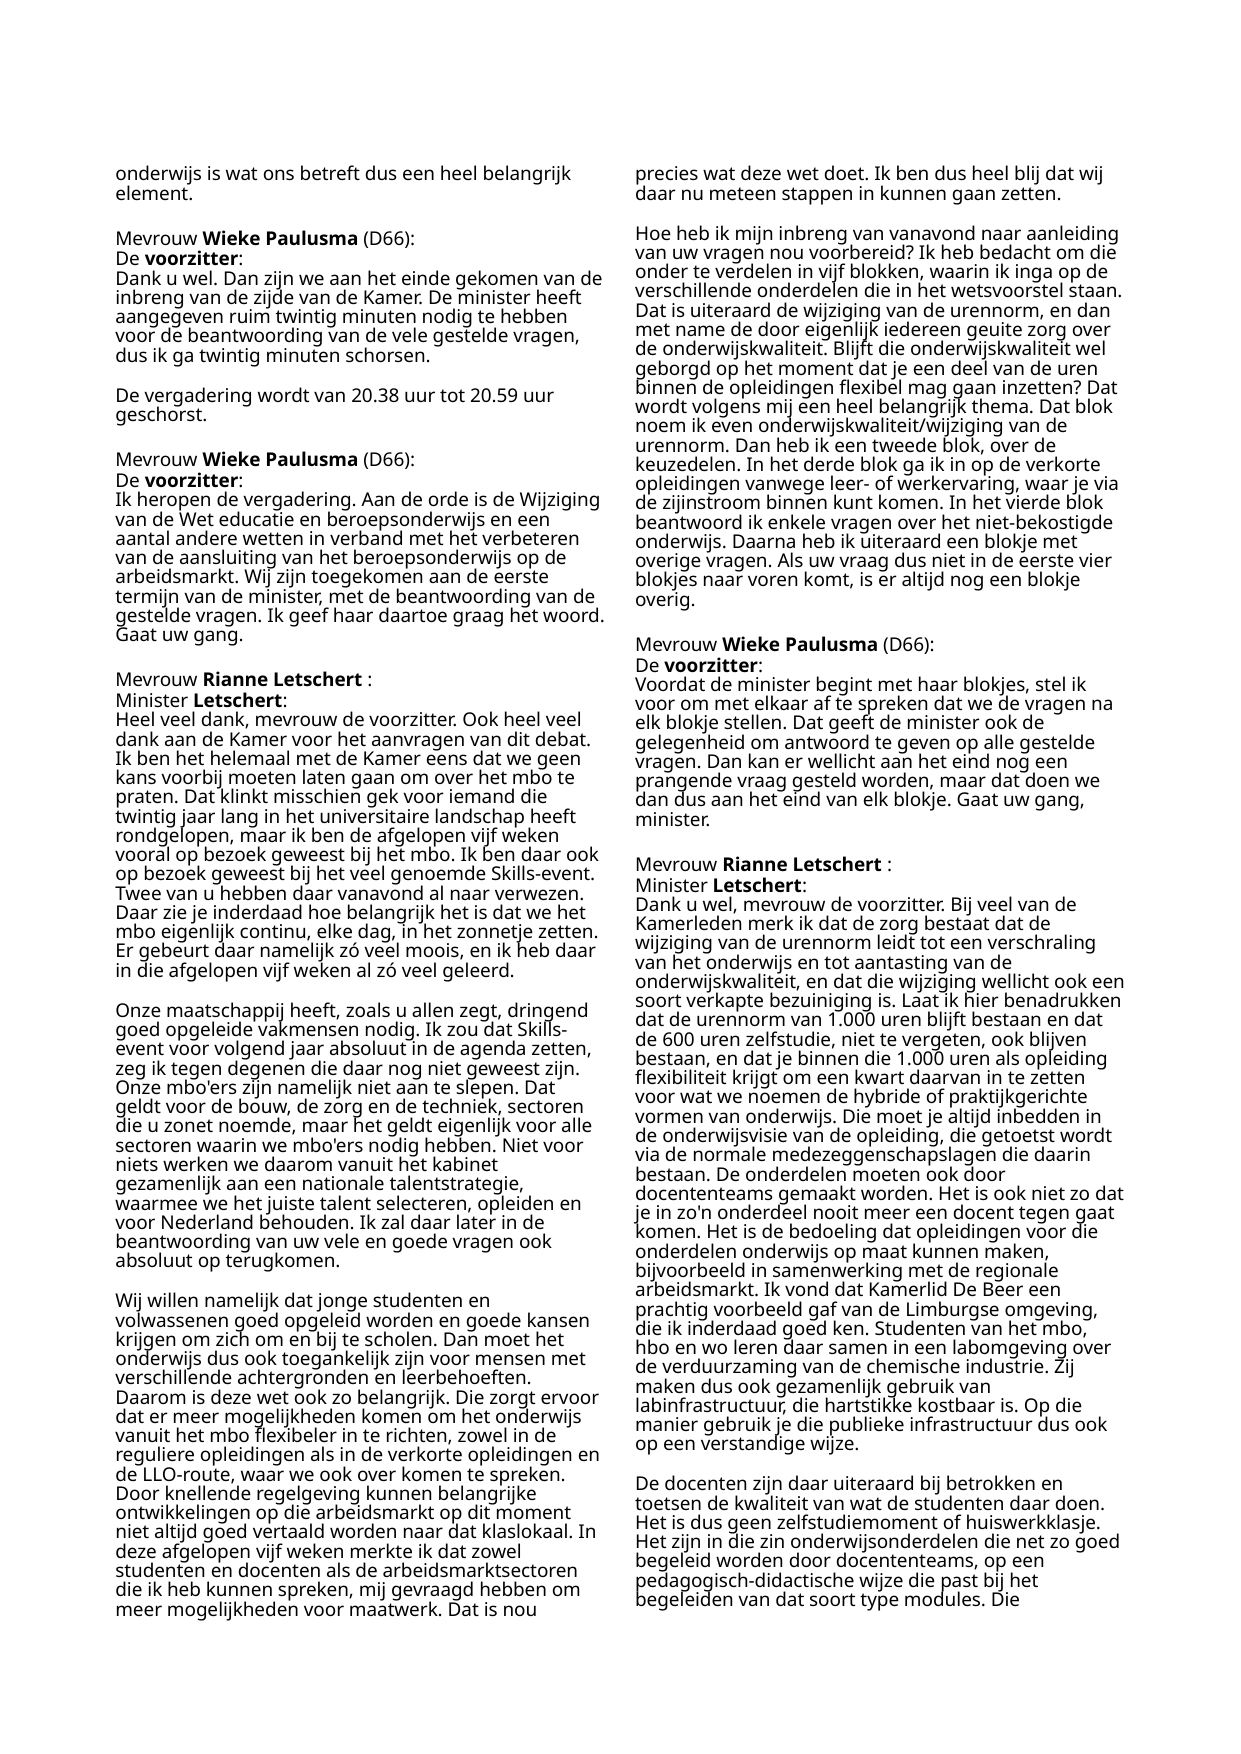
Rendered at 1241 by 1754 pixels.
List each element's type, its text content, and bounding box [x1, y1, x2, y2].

text De vergadering wordt van 20.38 uur tot 20.59 uur geschorst. [115, 387, 605, 425]
text Mevrouw Wieke Paulusma (D66): [115, 446, 605, 472]
text Mevrouw Rianne Letschert : [115, 666, 605, 692]
text Heel veel dank, mevrouw de voorzitter. Ook heel veel dank aan de Kamer voor het aanvragen van dit debat. Ik ben het helemaal met de Kamer eens dat we geen kans voorbij moeten laten gaan om over het mbo te praten. Dat klinkt misschien gek voor iemand die twintig jaar lang in het universitaire landschap heeft rondgelopen, maar ik ben de afgelopen vijf weken vooral op bezoek geweest bij het mbo. Ik ben daar ook op bezoek geweest bij het veel genoemde Skills-event. Twee van u hebben daar vanavond al naar verwezen. Daar zie je inderdaad hoe belangrijk het is dat we het mbo eigenlijk continu, elke dag, in het zonnetje zetten. Er gebeurt daar namelijk zó veel moois, en ik heb daar in die afgelopen vijf weken al zó veel geleerd. [115, 711, 605, 981]
text Hoe heb ik mijn inbreng van vanavond naar aanleiding van uw vragen nou voorbereid? Ik heb bedacht om die onder te verdelen in vijf blokken, waarin ik inga op de verschillende onderdelen die in het wetsvoorstel staan. Dat is uiteraard de wijziging van de urennorm, en dan met name de door eigenlijk iedereen geuite zorg over de onderwijskwaliteit. Blijft die onderwijskwaliteit wel geborgd op het moment dat je een deel van de uren binnen de opleidingen flexibel mag gaan inzetten? Dat wordt volgens mij een heel belangrijk thema. Dat blok noem ik even onderwijskwaliteit/wijziging van de urennorm. Dan heb ik een tweede blok, over de keuzedelen. In het derde blok ga ik in op de verkorte opleidingen vanwege leer- of werkervaring, waar je via de zijinstroom binnen kunt komen. In het vierde blok beantwoord ik enkele vragen over het niet-bekostigde onderwijs. Daarna heb ik uiteraard een blokje met overige vragen. Als uw vraag dus niet in de eerste vier blokjes naar voren komt, is er altijd nog een blokje overig. [635, 224, 1125, 610]
text Onze maatschappij heeft, zoals u allen zegt, dringend goed opgeleide vakmensen nodig. Ik zou dat Skills-event voor volgend jaar absoluut in de agenda zetten, zeg ik tegen degenen die daar nog niet geweest zijn. Onze mbo'ers zijn namelijk niet aan te slepen. Dat geldt voor de bouw, de zorg en de techniek, sectoren die u zonet noemde, maar het geldt eigenlijk voor alle sectoren waarin we mbo'ers nodig hebben. Niet voor niets werken we daarom vanuit het kabinet gezamenlijk aan een nationale talentstrategie, waarmee we het juiste talent selecteren, opleiden en voor Nederland behouden. Ik zal daar later in de beantwoording van uw vele en goede vragen ook absoluut op terugkomen. [115, 1002, 605, 1272]
text De voorzitter: [635, 657, 1125, 676]
text Dank u wel, mevrouw de voorzitter. Bij veel van de Kamerleden merk ik dat de zorg bestaat dat de wijziging van de urennorm leidt tot een verschraling van het onderwijs en tot aantasting van de onderwijskwaliteit, en dat die wijziging wellicht ook een soort verkapte bezuiniging is. Laat ik hier benadrukken dat de urennorm van 1.000 uren blijft bestaan en dat de 600 uren zelfstudie, niet te vergeten, ook blijven bestaan, en dat je binnen die 1.000 uren als opleiding flexibiliteit krijgt om een kwart daarvan in te zetten voor wat we noemen de hybride of praktijkgerichte vormen van onderwijs. Die moet je altijd inbedden in de onderwijsvisie van de opleiding, die getoetst wordt via de normale medezeggenschapslagen die daarin bestaan. De onderdelen moeten ook door docententeams gemaakt worden. Het is ook niet zo dat je in zo'n onderdeel nooit meer een docent tegen gaat komen. Het is de bedoeling dat opleidingen voor die onderdelen onderwijs op maat kunnen maken, bijvoorbeeld in samenwerking met de regionale arbeidsmarkt. Ik vond dat Kamerlid De Beer een prachtig voorbeeld gaf van de Limburgse omgeving, die ik inderdaad goed ken. Studenten van het mbo, hbo en wo leren daar samen in een labomgeving over de verduurzaming van de chemische industrie. Zij maken dus ook gezamenlijk gebruik van labinfrastructuur, die hartstikke kostbaar is. Op die manier gebruik je die publieke infrastructuur dus ook op een verstandige wijze. [635, 896, 1125, 1455]
text Minister Letschert: [115, 692, 605, 711]
text onderwijs is wat ons betreft dus een heel belangrijk element. [115, 165, 605, 204]
text Voordat de minister begint met haar blokjes, stel ik voor om met elkaar af te spreken dat we de vragen na elk blokje stellen. Dat geeft de minister ook de gelegenheid om antwoord te geven op alle gestelde vragen. Dan kan er wellicht aan het eind nog een prangende vraag gesteld worden, maar dat doen we dan dus aan het eind van elk blokje. Gaat uw gang, minister. [635, 676, 1125, 830]
text Dank u wel. Dan zijn we aan het einde gekomen van de inbreng van de zijde van de Kamer. De minister heeft aangegeven ruim twintig minuten nodig te hebben voor de beantwoording van de vele gestelde vragen, dus ik ga twintig minuten schorsen. [115, 270, 605, 366]
text De voorzitter: [115, 250, 605, 270]
text Ik heropen de vergadering. Aan de orde is de Wijziging van de Wet educatie en beroepsonderwijs en een aantal andere wetten in verband met het verbeteren van de aansluiting van het beroepsonderwijs op de arbeidsmarkt. Wij zijn toegekomen aan de eerste termijn van de minister, met de beantwoording van de gestelde vragen. Ik geef haar daartoe graag het woord. Gaat uw gang. [115, 491, 605, 645]
text precies wat deze wet doet. Ik ben dus heel blij dat wij daar nu meteen stappen in kunnen gaan zetten. [635, 165, 1125, 204]
text Minister Letschert: [635, 877, 1125, 896]
text Mevrouw Wieke Paulusma (D66): [115, 225, 605, 250]
text De docenten zijn daar uiteraard bij betrokken en toetsen de kwaliteit van wat de studenten daar doen. Het is dus geen zelfstudiemoment of huiswerkklasje. Het zijn in die zin onderwijsonderdelen die net zo goed begeleid worden door docententeams, op een pedagogisch-didactische wijze die past bij het begeleiden van dat soort type modules. Die [635, 1475, 1125, 1610]
text Wij willen namelijk dat jonge studenten en volwassenen goed opgeleid worden en goede kansen krijgen om zich om en bij te scholen. Dan moet het onderwijs dus ook toegankelijk zijn voor mensen met verschillende achtergronden en leerbehoeften. Daarom is deze wet ook zo belangrijk. Die zorgt ervoor dat er meer mogelijkheden komen om het onderwijs vanuit het mbo flexibeler in te richten, zowel in de reguliere opleidingen als in de verkorte opleidingen en de LLO-route, waar we ook over komen te spreken. Door knellende regelgeving kunnen belangrijke ontwikkelingen op die arbeidsmarkt op dit moment niet altijd goed vertaald worden naar dat klaslokaal. In deze afgelopen vijf weken merkte ik dat zowel studenten en docenten als de arbeidsmarktsectoren die ik heb kunnen spreken, mij gevraagd hebben om meer mogelijkheden voor maatwerk. Dat is nou [115, 1292, 605, 1620]
text Mevrouw Wieke Paulusma (D66): [635, 631, 1125, 657]
text De voorzitter: [115, 472, 605, 491]
text Mevrouw Rianne Letschert : [635, 851, 1125, 877]
